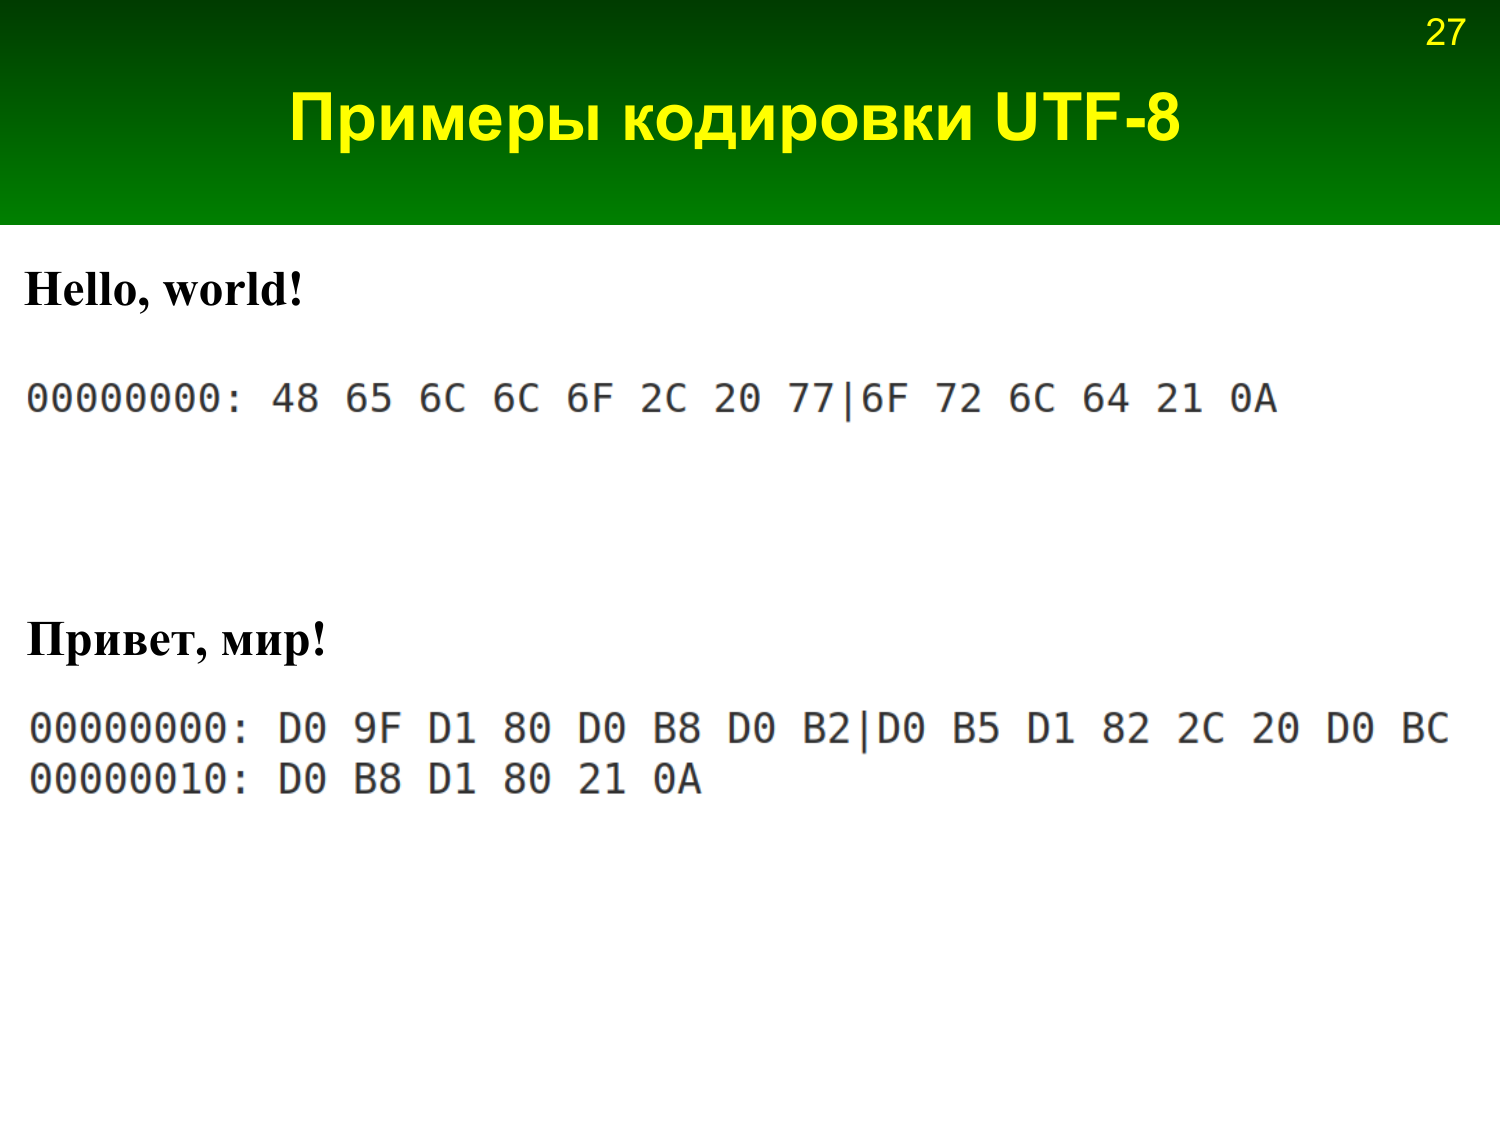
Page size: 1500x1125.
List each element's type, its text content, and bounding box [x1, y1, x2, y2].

title Примеры кодировки UTF-8 [47, 11, 1426, 215]
text_box Hello, world! [23, 248, 320, 323]
picture [23, 374, 1489, 425]
text_box Привет, мир! [26, 598, 343, 674]
picture [23, 708, 1477, 805]
